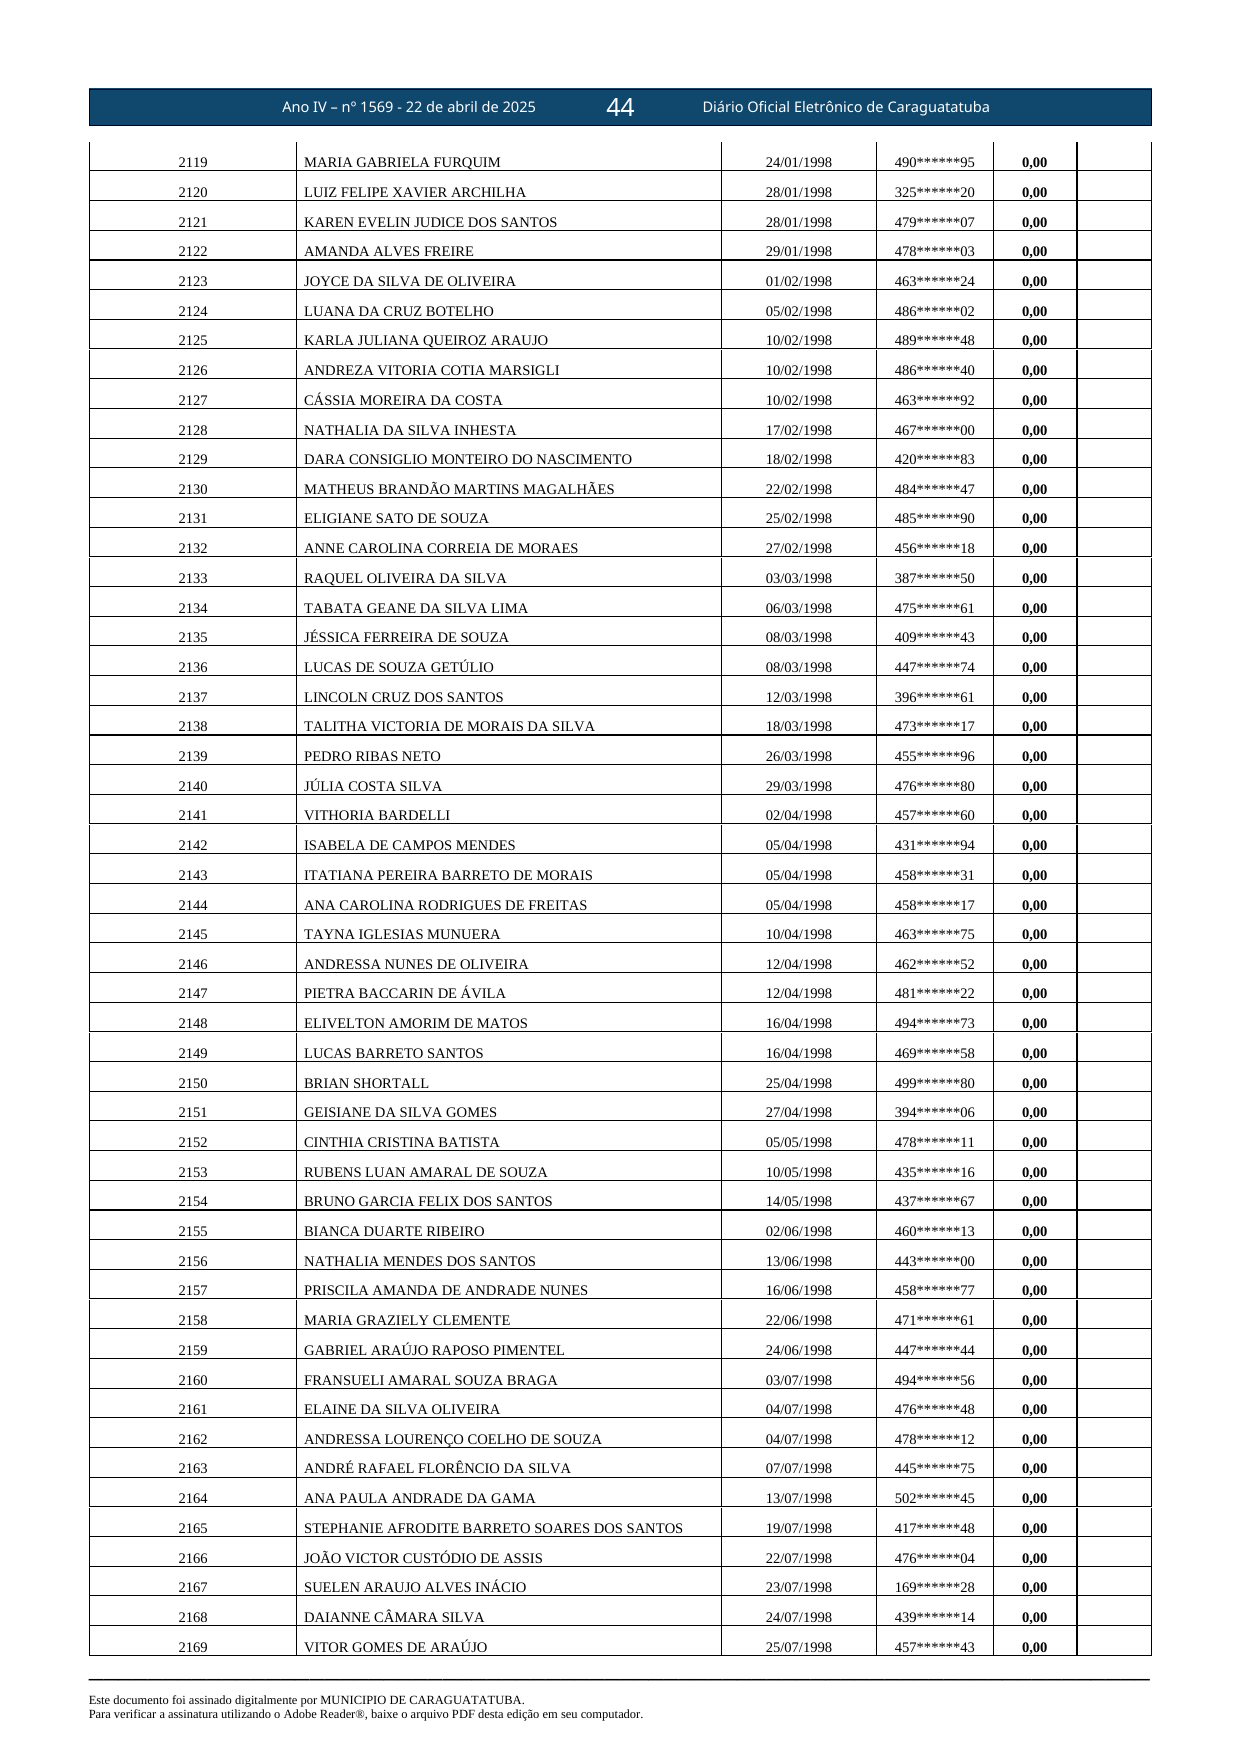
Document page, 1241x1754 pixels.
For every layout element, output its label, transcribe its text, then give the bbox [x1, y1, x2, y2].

table_cell 462******52 [877, 943, 993, 972]
table_cell 435******16 [877, 1151, 993, 1180]
table_cell [1078, 587, 1151, 616]
table_cell 0,00 [994, 498, 1076, 527]
table_cell [1078, 1003, 1151, 1031]
table_cell [1078, 1033, 1151, 1061]
table_cell JÚLIA COSTA SILVA [297, 765, 721, 794]
table_cell 489******48 [877, 320, 993, 348]
table_cell RAQUEL OLIVEIRA DA SILVA [297, 558, 721, 586]
table_cell 0,00 [994, 1003, 1076, 1031]
table_cell 481******22 [877, 973, 993, 1002]
table_cell 0,00 [994, 587, 1076, 616]
table_cell [1078, 142, 1151, 170]
table_cell 2148 [90, 1003, 296, 1031]
table_cell 05/04/1998 [722, 825, 876, 853]
table_cell 475******61 [877, 587, 993, 616]
table_cell 460******13 [877, 1211, 993, 1239]
table_cell 0,00 [994, 350, 1076, 378]
table_cell 0,00 [994, 290, 1076, 319]
table_cell PRISCILA AMANDA DE ANDRADE NUNES [297, 1270, 721, 1298]
table_cell [1078, 1300, 1151, 1328]
table_cell 28/01/1998 [722, 171, 876, 200]
table_cell 2135 [90, 617, 296, 645]
table_cell 08/03/1998 [722, 646, 876, 675]
table_cell 2150 [90, 1062, 296, 1091]
table_cell 437******67 [877, 1181, 993, 1209]
table_cell ISABELA DE CAMPOS MENDES [297, 825, 721, 853]
table_cell 2141 [90, 795, 296, 823]
table_cell 0,00 [994, 1508, 1076, 1536]
table_cell 2152 [90, 1121, 296, 1150]
table_cell 27/02/1998 [722, 528, 876, 556]
table_cell ANNE CAROLINA CORREIA DE MORAES [297, 528, 721, 556]
table_cell 2158 [90, 1300, 296, 1328]
table_cell VITOR GOMES DE ARAÚJO [297, 1626, 721, 1655]
table_cell 2138 [90, 706, 296, 734]
table_cell 0,00 [994, 1062, 1076, 1091]
table_cell [1078, 261, 1151, 289]
table_cell 463******75 [877, 914, 993, 942]
table_cell 494******56 [877, 1359, 993, 1388]
table_cell 458******77 [877, 1270, 993, 1298]
table_cell 0,00 [994, 1240, 1076, 1269]
table_cell 24/01/1998 [722, 142, 876, 170]
table_cell MARIA GABRIELA FURQUIM [297, 142, 721, 170]
table_cell 0,00 [994, 1033, 1076, 1061]
table_cell LUANA DA CRUZ BOTELHO [297, 290, 721, 319]
table_cell 0,00 [994, 1151, 1076, 1180]
table_cell BIANCA DUARTE RIBEIRO [297, 1211, 721, 1239]
table_cell 2155 [90, 1211, 296, 1239]
table_cell ANDRESSA NUNES DE OLIVEIRA [297, 943, 721, 972]
table_cell [1078, 1270, 1151, 1298]
table_cell 476******04 [877, 1537, 993, 1566]
table_cell 0,00 [994, 765, 1076, 794]
table_cell 2161 [90, 1389, 296, 1417]
table_cell [1078, 409, 1151, 438]
table_cell 478******12 [877, 1418, 993, 1447]
table_cell [1078, 1092, 1151, 1120]
table_cell 394******06 [877, 1092, 993, 1120]
table_cell LINCOLN CRUZ DOS SANTOS [297, 676, 721, 705]
table_cell CÁSSIA MOREIRA DA COSTA [297, 379, 721, 408]
table_cell [1078, 1508, 1151, 1536]
table_cell 0,00 [994, 439, 1076, 467]
table_cell 502******45 [877, 1478, 993, 1506]
table_cell 0,00 [994, 1537, 1076, 1566]
table_cell KARLA JULIANA QUEIROZ ARAUJO [297, 320, 721, 348]
table_cell [1078, 973, 1151, 1002]
table_cell 0,00 [994, 1418, 1076, 1447]
table_cell [1078, 1062, 1151, 1091]
table_cell 2119 [90, 142, 296, 170]
table_cell 13/06/1998 [722, 1240, 876, 1269]
table_cell 2160 [90, 1359, 296, 1388]
table_cell BRUNO GARCIA FELIX DOS SANTOS [297, 1181, 721, 1209]
table_cell TAYNA IGLESIAS MUNUERA [297, 914, 721, 942]
table_cell SUELEN ARAUJO ALVES INÁCIO [297, 1567, 721, 1595]
table_cell [1078, 1389, 1151, 1417]
table_cell 456******18 [877, 528, 993, 556]
table_cell 0,00 [994, 914, 1076, 942]
table_cell 0,00 [994, 884, 1076, 913]
table_cell 2121 [90, 201, 296, 230]
table_cell 458******31 [877, 854, 993, 883]
table_cell 2124 [90, 290, 296, 319]
table_cell RUBENS LUAN AMARAL DE SOUZA [297, 1151, 721, 1180]
table_cell 471******61 [877, 1300, 993, 1328]
table_cell 0,00 [994, 1448, 1076, 1477]
table_cell 2127 [90, 379, 296, 408]
table_cell 0,00 [994, 1626, 1076, 1655]
table_cell 08/03/1998 [722, 617, 876, 645]
table_cell 2159 [90, 1329, 296, 1358]
table_cell 12/03/1998 [722, 676, 876, 705]
table_cell 28/01/1998 [722, 201, 876, 230]
table_cell 499******80 [877, 1062, 993, 1091]
table_cell 0,00 [994, 379, 1076, 408]
table_cell 2139 [90, 736, 296, 764]
table_cell NATHALIA MENDES DOS SANTOS [297, 1240, 721, 1269]
table_cell 17/02/1998 [722, 409, 876, 438]
table_cell 0,00 [994, 468, 1076, 497]
table_cell [1078, 884, 1151, 913]
table_cell GEISIANE DA SILVA GOMES [297, 1092, 721, 1120]
table_cell 0,00 [994, 1359, 1076, 1388]
table_cell 473******17 [877, 706, 993, 734]
table_cell 2149 [90, 1033, 296, 1061]
table_cell 396******61 [877, 676, 993, 705]
table_cell 2151 [90, 1092, 296, 1120]
table_cell BRIAN SHORTALL [297, 1062, 721, 1091]
table_cell 484******47 [877, 468, 993, 497]
table_cell [1078, 1329, 1151, 1358]
table_cell 10/02/1998 [722, 379, 876, 408]
table_cell 2140 [90, 765, 296, 794]
table_cell [1078, 736, 1151, 764]
table_cell [1078, 498, 1151, 527]
table_cell 2133 [90, 558, 296, 586]
table_cell [1078, 1596, 1151, 1625]
table_cell 10/05/1998 [722, 1151, 876, 1180]
table_cell [1078, 795, 1151, 823]
table_cell 0,00 [994, 142, 1076, 170]
table_cell [1078, 468, 1151, 497]
table_cell 03/07/1998 [722, 1359, 876, 1388]
table_cell [1078, 379, 1151, 408]
table_cell 417******48 [877, 1508, 993, 1536]
table_cell [1078, 676, 1151, 705]
table_cell 05/05/1998 [722, 1121, 876, 1150]
table_cell FRANSUELI AMARAL SOUZA BRAGA [297, 1359, 721, 1388]
table_cell 2136 [90, 646, 296, 675]
table_cell MATHEUS BRANDÃO MARTINS MAGALHÃES [297, 468, 721, 497]
table_cell 0,00 [994, 1596, 1076, 1625]
table_cell 27/04/1998 [722, 1092, 876, 1120]
table_cell 463******92 [877, 379, 993, 408]
table_cell ANA PAULA ANDRADE DA GAMA [297, 1478, 721, 1506]
table_cell 2143 [90, 854, 296, 883]
table_cell 06/03/1998 [722, 587, 876, 616]
table_cell 2169 [90, 1626, 296, 1655]
table_cell 10/02/1998 [722, 350, 876, 378]
table_cell 0,00 [994, 409, 1076, 438]
table_cell 469******58 [877, 1033, 993, 1061]
table_cell 24/06/1998 [722, 1329, 876, 1358]
table_cell [1078, 439, 1151, 467]
table_cell ANA CAROLINA RODRIGUES DE FREITAS [297, 884, 721, 913]
table_cell 2163 [90, 1448, 296, 1477]
table_cell 02/06/1998 [722, 1211, 876, 1239]
table_cell [1078, 558, 1151, 586]
table_cell 0,00 [994, 1092, 1076, 1120]
table_cell 0,00 [994, 854, 1076, 883]
table_cell 16/04/1998 [722, 1033, 876, 1061]
table_cell VITHORIA BARDELLI [297, 795, 721, 823]
table_cell 0,00 [994, 201, 1076, 230]
table_cell 485******90 [877, 498, 993, 527]
table_cell 25/07/1998 [722, 1626, 876, 1655]
table_cell 2166 [90, 1537, 296, 1566]
table_cell [1078, 350, 1151, 378]
table_cell 467******00 [877, 409, 993, 438]
table_cell 0,00 [994, 320, 1076, 348]
table_cell 12/04/1998 [722, 943, 876, 972]
table_cell 445******75 [877, 1448, 993, 1477]
table_cell 2168 [90, 1596, 296, 1625]
table_cell 486******40 [877, 350, 993, 378]
table_cell 29/03/1998 [722, 765, 876, 794]
table_cell 490******95 [877, 142, 993, 170]
table_cell 2120 [90, 171, 296, 200]
table_cell 2142 [90, 825, 296, 853]
table_cell 0,00 [994, 1389, 1076, 1417]
table_cell [1078, 1121, 1151, 1150]
table_cell 0,00 [994, 825, 1076, 853]
table_cell 0,00 [994, 1300, 1076, 1328]
table_cell [1078, 171, 1151, 200]
table_cell 29/01/1998 [722, 231, 876, 259]
table_cell 0,00 [994, 231, 1076, 259]
table_cell STEPHANIE AFRODITE BARRETO SOARES DOS SANTOS [297, 1508, 721, 1536]
table_cell 2146 [90, 943, 296, 972]
table_cell [1078, 1537, 1151, 1566]
table_cell 494******73 [877, 1003, 993, 1031]
table_cell 0,00 [994, 676, 1076, 705]
table_cell 457******43 [877, 1626, 993, 1655]
table_cell 420******83 [877, 439, 993, 467]
table_cell 22/06/1998 [722, 1300, 876, 1328]
table_cell ANDRESSA LOURENÇO COELHO DE SOUZA [297, 1418, 721, 1447]
table_cell 2165 [90, 1508, 296, 1536]
table_cell 2162 [90, 1418, 296, 1447]
table_cell 325******20 [877, 171, 993, 200]
table_cell 447******74 [877, 646, 993, 675]
table_cell 05/04/1998 [722, 884, 876, 913]
table_cell 03/03/1998 [722, 558, 876, 586]
table_cell [1078, 1567, 1151, 1595]
table_cell 05/04/1998 [722, 854, 876, 883]
table_cell PIETRA BACCARIN DE ÁVILA [297, 973, 721, 1002]
table_cell 2125 [90, 320, 296, 348]
table_cell [1078, 646, 1151, 675]
table_cell JOÃO VICTOR CUSTÓDIO DE ASSIS [297, 1537, 721, 1566]
table_cell 2167 [90, 1567, 296, 1595]
table_cell 19/07/1998 [722, 1508, 876, 1536]
table_cell 0,00 [994, 558, 1076, 586]
table_cell [1078, 1359, 1151, 1388]
table_cell 26/03/1998 [722, 736, 876, 764]
table_cell 13/07/1998 [722, 1478, 876, 1506]
table_cell TALITHA VICTORIA DE MORAIS DA SILVA [297, 706, 721, 734]
table_cell 07/07/1998 [722, 1448, 876, 1477]
table_cell ITATIANA PEREIRA BARRETO DE MORAIS [297, 854, 721, 883]
table_cell [1078, 1181, 1151, 1209]
table_cell CINTHIA CRISTINA BATISTA [297, 1121, 721, 1150]
table_cell 16/04/1998 [722, 1003, 876, 1031]
table_cell 2154 [90, 1181, 296, 1209]
table_cell [1078, 1151, 1151, 1180]
table_cell ELIVELTON AMORIM DE MATOS [297, 1003, 721, 1031]
table_cell 0,00 [994, 1329, 1076, 1358]
table_cell [1078, 943, 1151, 972]
table_cell GABRIEL ARAÚJO RAPOSO PIMENTEL [297, 1329, 721, 1358]
table_cell 10/04/1998 [722, 914, 876, 942]
table_cell 04/07/1998 [722, 1418, 876, 1447]
table_cell 479******07 [877, 201, 993, 230]
table_cell [1078, 1478, 1151, 1506]
table_cell 0,00 [994, 795, 1076, 823]
table_cell 0,00 [994, 1121, 1076, 1150]
table_cell 2157 [90, 1270, 296, 1298]
table_cell 05/02/1998 [722, 290, 876, 319]
table_cell 0,00 [994, 1270, 1076, 1298]
table_cell 12/04/1998 [722, 973, 876, 1002]
table_cell [1078, 201, 1151, 230]
table_cell [1078, 1448, 1151, 1477]
table_cell JÉSSICA FERREIRA DE SOUZA [297, 617, 721, 645]
table_cell 169******28 [877, 1567, 993, 1595]
table_cell 2164 [90, 1478, 296, 1506]
table_cell 476******48 [877, 1389, 993, 1417]
table_cell 409******43 [877, 617, 993, 645]
table_cell [1078, 854, 1151, 883]
table_cell 2126 [90, 350, 296, 378]
table_cell 2123 [90, 261, 296, 289]
table_cell 23/07/1998 [722, 1567, 876, 1595]
table_cell 0,00 [994, 617, 1076, 645]
table_cell 439******14 [877, 1596, 993, 1625]
table_cell 476******80 [877, 765, 993, 794]
table_cell [1078, 1240, 1151, 1269]
table_cell 478******11 [877, 1121, 993, 1150]
table_cell 457******60 [877, 795, 993, 823]
table_cell 2137 [90, 676, 296, 705]
table_cell 2129 [90, 439, 296, 467]
table_cell LUCAS DE SOUZA GETÚLIO [297, 646, 721, 675]
table_cell [1078, 231, 1151, 259]
table_cell LUIZ FELIPE XAVIER ARCHILHA [297, 171, 721, 200]
table_cell [1078, 1211, 1151, 1239]
table_cell [1078, 706, 1151, 734]
table_cell ANDRÉ RAFAEL FLORÊNCIO DA SILVA [297, 1448, 721, 1477]
table_cell JOYCE DA SILVA DE OLIVEIRA [297, 261, 721, 289]
table_cell 463******24 [877, 261, 993, 289]
table_cell ELIGIANE SATO DE SOUZA [297, 498, 721, 527]
table_cell 0,00 [994, 943, 1076, 972]
table_cell 02/04/1998 [722, 795, 876, 823]
table_cell 0,00 [994, 736, 1076, 764]
table_cell 387******50 [877, 558, 993, 586]
table_cell [1078, 825, 1151, 853]
table_cell 2134 [90, 587, 296, 616]
table_cell 458******17 [877, 884, 993, 913]
table_cell [1078, 914, 1151, 942]
table_cell 455******96 [877, 736, 993, 764]
table_cell [1078, 290, 1151, 319]
table_cell [1078, 1418, 1151, 1447]
table_cell 443******00 [877, 1240, 993, 1269]
table_cell 25/02/1998 [722, 498, 876, 527]
table_cell 0,00 [994, 261, 1076, 289]
table_cell 0,00 [994, 171, 1076, 200]
table_cell 2153 [90, 1151, 296, 1180]
table_cell [1078, 528, 1151, 556]
table_cell 0,00 [994, 973, 1076, 1002]
table_cell 24/07/1998 [722, 1596, 876, 1625]
table_cell 2147 [90, 973, 296, 1002]
table_cell 0,00 [994, 1181, 1076, 1209]
table_cell 22/02/1998 [722, 468, 876, 497]
table_cell 0,00 [994, 1478, 1076, 1506]
table_cell 478******03 [877, 231, 993, 259]
table_cell 2130 [90, 468, 296, 497]
table_cell 18/03/1998 [722, 706, 876, 734]
table_cell [1078, 320, 1151, 348]
table_cell 2132 [90, 528, 296, 556]
table_cell 2156 [90, 1240, 296, 1269]
table_cell 0,00 [994, 528, 1076, 556]
table_cell 04/07/1998 [722, 1389, 876, 1417]
table_cell 25/04/1998 [722, 1062, 876, 1091]
table_cell ELAINE DA SILVA OLIVEIRA [297, 1389, 721, 1417]
table_cell MARIA GRAZIELY CLEMENTE [297, 1300, 721, 1328]
table_cell TABATA GEANE DA SILVA LIMA [297, 587, 721, 616]
table_cell PEDRO RIBAS NETO [297, 736, 721, 764]
table_cell 0,00 [994, 706, 1076, 734]
table_cell [1078, 1626, 1151, 1655]
table_cell 0,00 [994, 646, 1076, 675]
table_cell DARA CONSIGLIO MONTEIRO DO NASCIMENTO [297, 439, 721, 467]
table_cell AMANDA ALVES FREIRE [297, 231, 721, 259]
table_cell 431******94 [877, 825, 993, 853]
table_cell 447******44 [877, 1329, 993, 1358]
table_cell LUCAS BARRETO SANTOS [297, 1033, 721, 1061]
table_cell 10/02/1998 [722, 320, 876, 348]
table_cell 18/02/1998 [722, 439, 876, 467]
table_cell 01/02/1998 [722, 261, 876, 289]
table_cell 16/06/1998 [722, 1270, 876, 1298]
table_cell DAIANNE CÂMARA SILVA [297, 1596, 721, 1625]
table_cell 2131 [90, 498, 296, 527]
table_cell [1078, 765, 1151, 794]
table_cell 486******02 [877, 290, 993, 319]
table_cell [1078, 617, 1151, 645]
table_cell 2128 [90, 409, 296, 438]
table_cell 14/05/1998 [722, 1181, 876, 1209]
table_cell NATHALIA DA SILVA INHESTA [297, 409, 721, 438]
table_cell ANDREZA VITORIA COTIA MARSIGLI [297, 350, 721, 378]
table_cell KAREN EVELIN JUDICE DOS SANTOS [297, 201, 721, 230]
table_cell 22/07/1998 [722, 1537, 876, 1566]
table_cell 2145 [90, 914, 296, 942]
table_cell 0,00 [994, 1567, 1076, 1595]
table_cell 2122 [90, 231, 296, 259]
table_cell 2144 [90, 884, 296, 913]
table_cell 0,00 [994, 1211, 1076, 1239]
